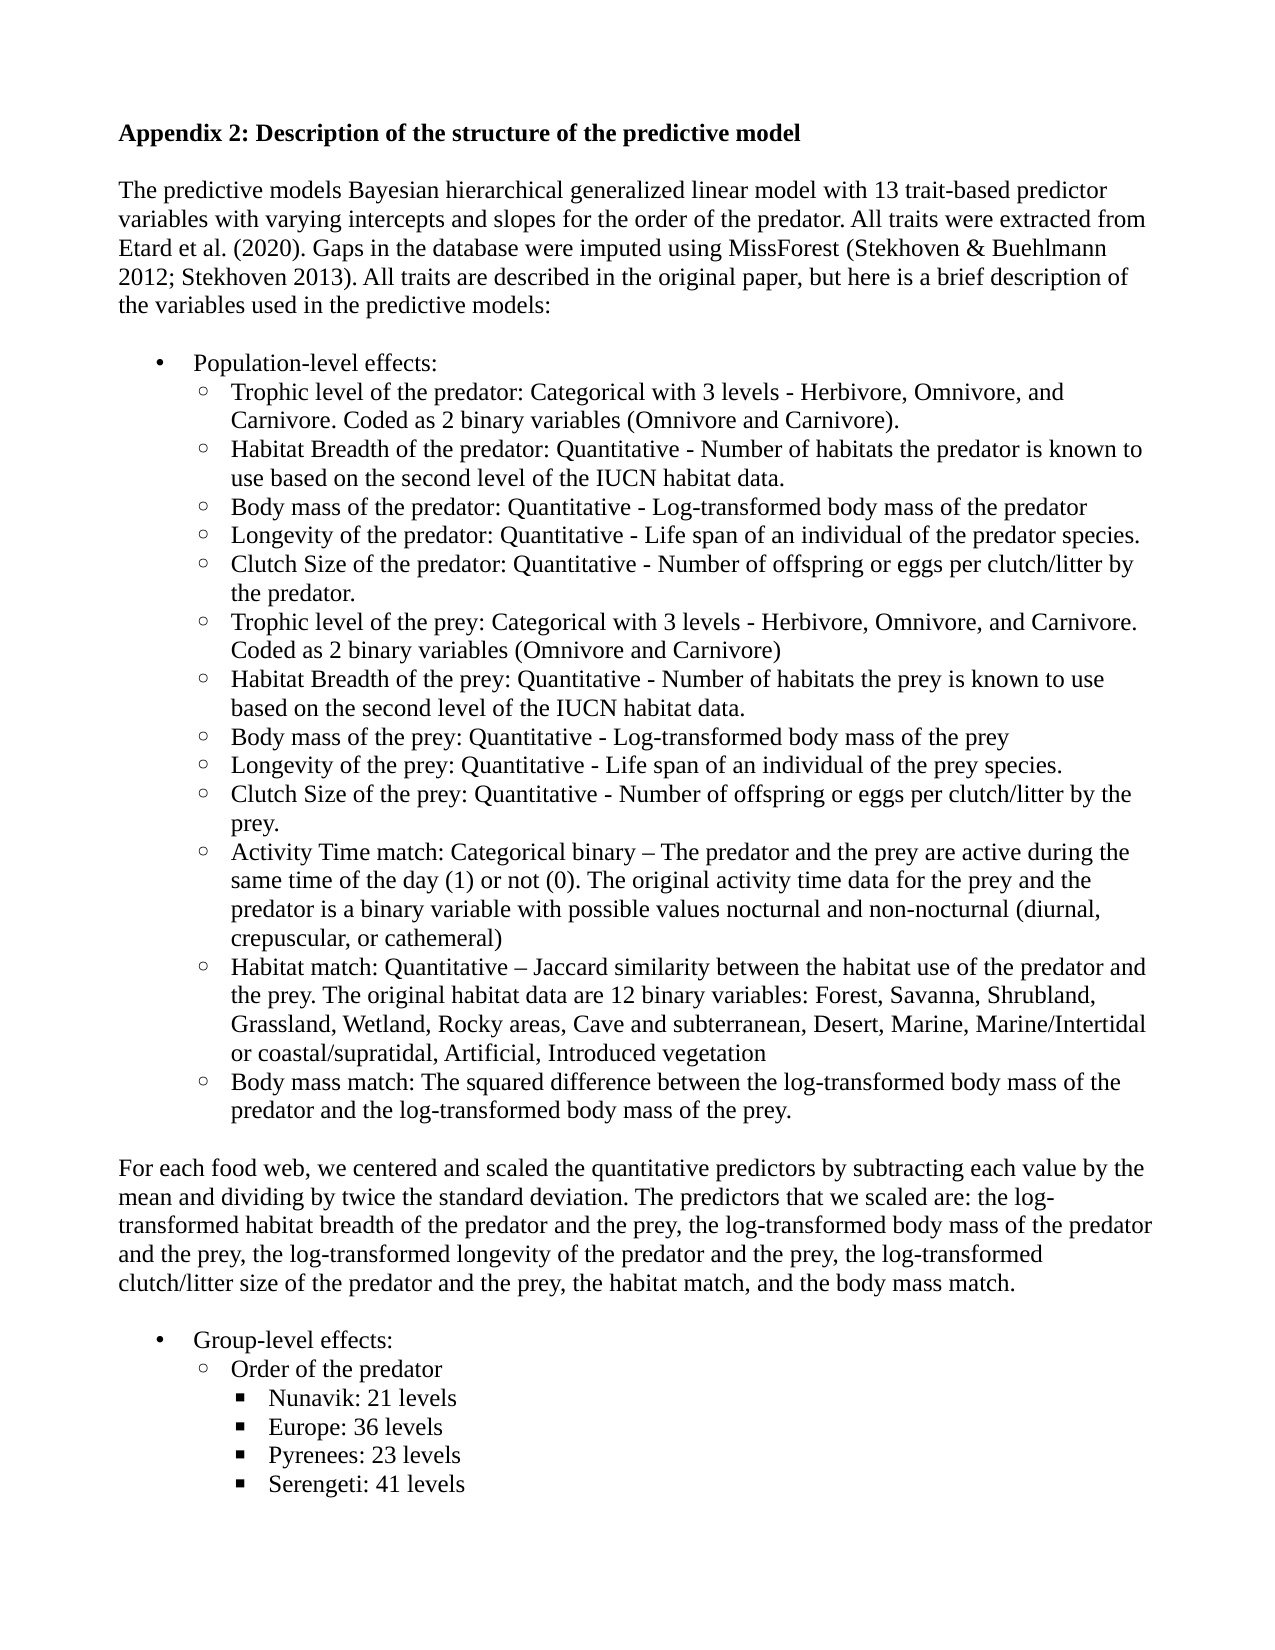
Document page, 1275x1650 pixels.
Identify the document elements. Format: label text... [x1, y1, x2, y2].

text Appendix 2: Description of the structure of the predictive model [118, 118, 1157, 147]
list Longevity of the prey: Quantitative - Life span of an individual of the prey species. [193, 751, 1157, 779]
list Clutch Size of the predator: Quantitative - Number of offspring or eggs per clutch/litter by the predator. [193, 549, 1157, 607]
list Habitat Breadth of the predator: Quantitative - Number of habitats the predator is known to use based on the second level of the IUCN habitat data. [193, 434, 1157, 492]
list Trophic level of the predator: Categorical with 3 levels - Herbivore, Omnivore, and Carnivore. Coded as 2 binary variables (Omnivore and Carnivore). [193, 377, 1157, 434]
list Longevity of the predator: Quantitative - Life span of an individual of the predator species. [193, 521, 1157, 549]
list Nunavik: 21 levels [231, 1383, 1157, 1412]
list Serengeti: 41 levels [231, 1469, 1157, 1498]
list Population-level effects: [156, 348, 1157, 377]
list Order of the predator [193, 1354, 1157, 1383]
list Europe: 36 levels [231, 1412, 1157, 1441]
list Clutch Size of the prey: Quantitative - Number of offspring or eggs per clutch/litter by the prey. [193, 779, 1157, 837]
list Body mass match: The squared difference between the log-transformed body mass of the predator and the log-transformed body mass of the prey. [193, 1067, 1157, 1124]
text The predictive models Bayesian hierarchical generalized linear model with 13 trait-based predictor variables with varying intercepts and slopes for the order of the predator. All traits were extracted from Etard et al. (2020). Gaps in the database were imputed using MissForest (Stekhoven & Buehlmann 2012; Stekhoven 2013). All traits are described in the original paper, but here is a brief description of the variables used in the predictive models: [118, 176, 1157, 319]
list Body mass of the prey: Quantitative - Log-transformed body mass of the prey [193, 722, 1157, 751]
list Group-level effects: [156, 1326, 1157, 1354]
list Body mass of the predator: Quantitative - Log-transformed body mass of the predator [193, 492, 1157, 521]
list Pyrenees: 23 levels [231, 1441, 1157, 1469]
list Habitat Breadth of the prey: Quantitative - Number of habitats the prey is known to use based on the second level of the IUCN habitat data. [193, 664, 1157, 722]
text For each food web, we centered and scaled the quantitative predictors by subtracting each value by the mean and dividing by twice the standard deviation. The predictors that we scaled are: the log-transformed habitat breadth of the predator and the prey, the log-transformed body mass of the predator and the prey, the log-transformed longevity of the predator and the prey, the log-transformed clutch/litter size of the predator and the prey, the habitat match, and the body mass match. [118, 1153, 1157, 1297]
list Trophic level of the prey: Categorical with 3 levels - Herbivore, Omnivore, and Carnivore. Coded as 2 binary variables (Omnivore and Carnivore) [193, 607, 1157, 664]
list Habitat match: Quantitative – Jaccard similarity between the habitat use of the predator and the prey. The original habitat data are 12 binary variables: Forest, Savanna, Shrubland, Grassland, Wetland, Rocky areas, Cave and subterranean, Desert, Marine, Marine/Intertidal or coastal/supratidal, Artificial, Introduced vegetation [193, 952, 1157, 1067]
list Activity Time match: Categorical binary – The predator and the prey are active during the same time of the day (1) or not (0). The original activity time data for the prey and the predator is a binary variable with possible values nocturnal and non-nocturnal (diurnal, crepuscular, or cathemeral) [193, 837, 1157, 952]
